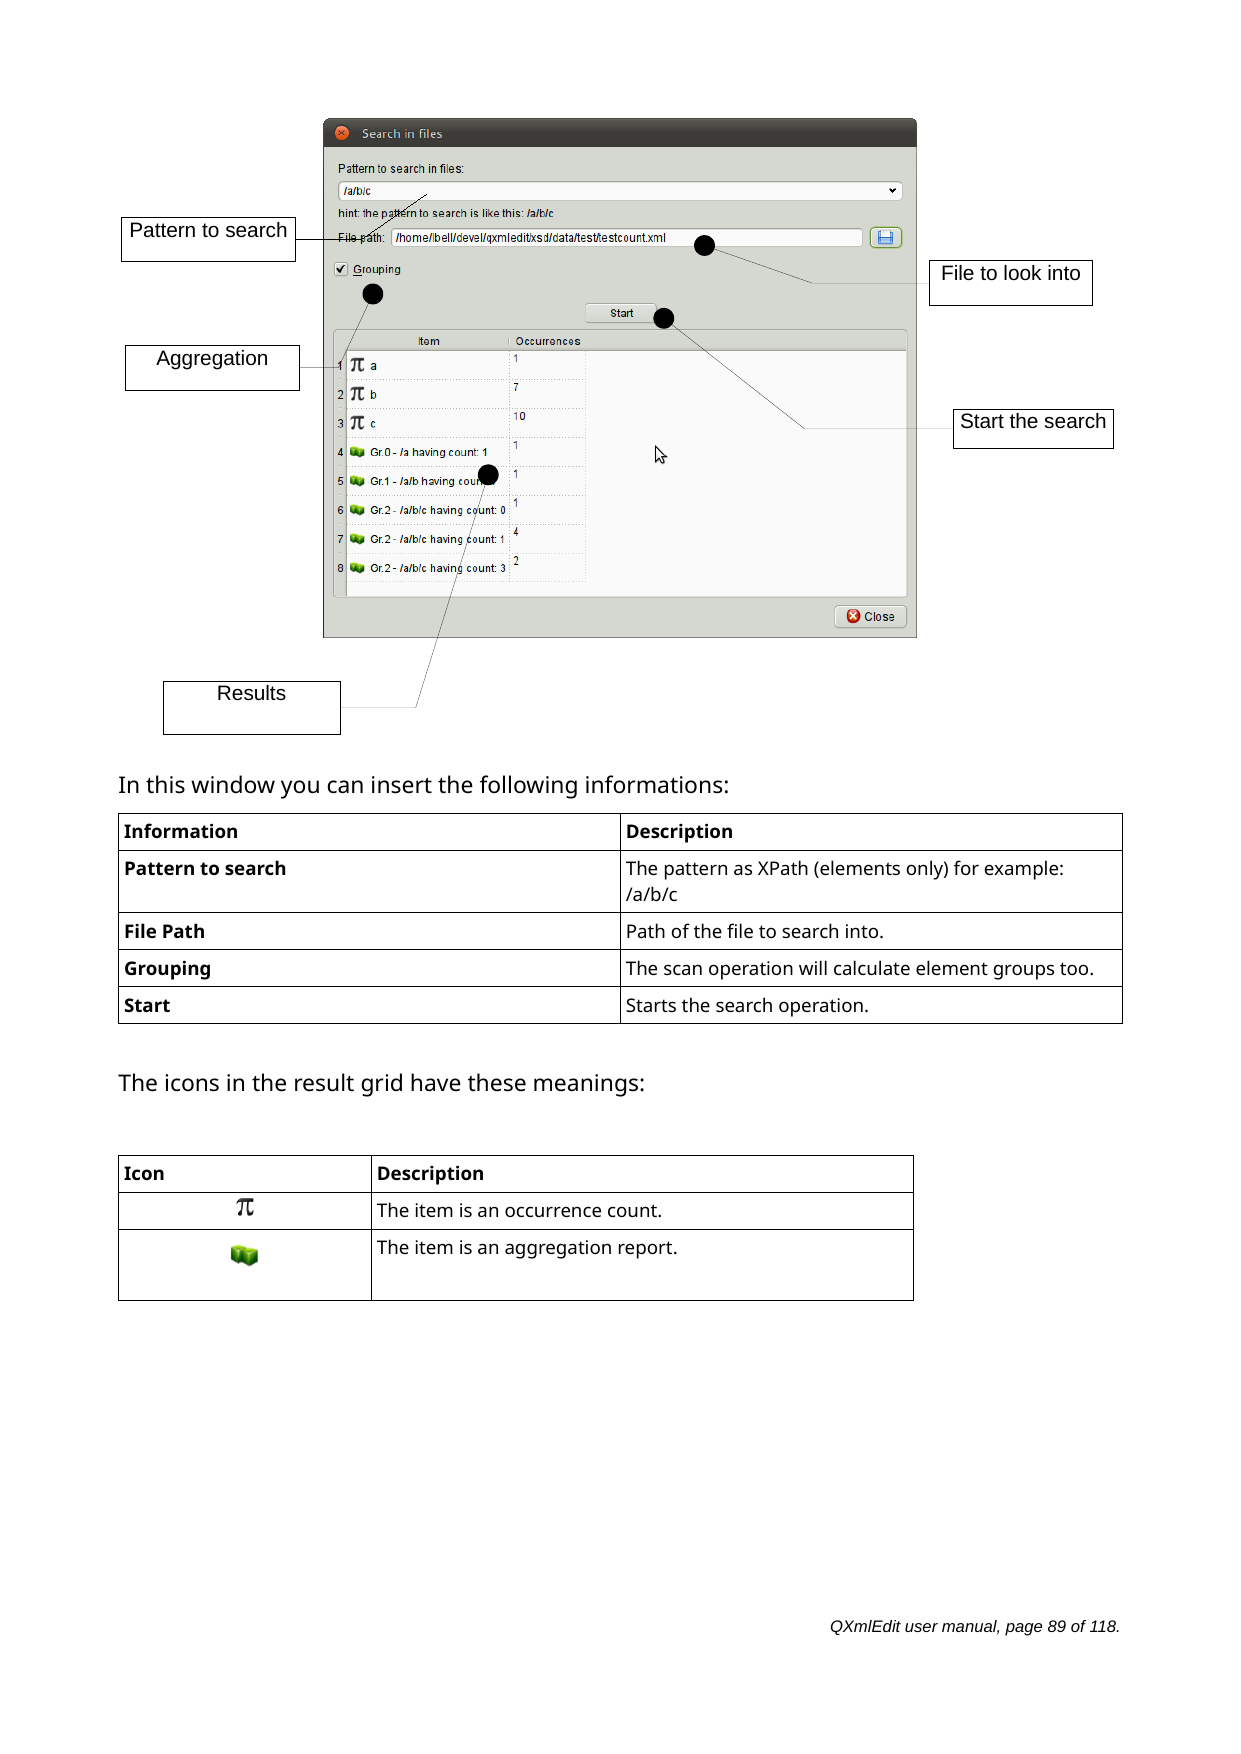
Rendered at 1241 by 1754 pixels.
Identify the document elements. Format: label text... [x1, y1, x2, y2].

table_cell Pattern to search [119, 851, 620, 912]
table_cell The pattern as XPath (elements only) for example: /a/b/c [621, 851, 1122, 912]
text In this window you can insert the following informations: [118, 769, 1122, 800]
table_header Icon [119, 1156, 371, 1192]
table_cell The scan operation will calculate element groups too. [621, 950, 1122, 986]
table_cell Start [119, 987, 620, 1023]
table_header Description [372, 1156, 913, 1192]
table_header Description [621, 814, 1122, 849]
table_header Information [119, 814, 620, 849]
table_cell Starts the search operation. [621, 987, 1122, 1023]
picture [230, 1241, 259, 1269]
table_cell The item is an aggregation report. [372, 1230, 913, 1300]
text The icons in the result grid have these meanings: [118, 1067, 1122, 1098]
table_cell The item is an occurrence count. [372, 1193, 913, 1229]
table_cell [119, 1193, 371, 1229]
picture [235, 1197, 254, 1216]
table_cell [119, 1230, 371, 1300]
table_cell File Path [119, 913, 620, 949]
table_cell Grouping [119, 950, 620, 986]
table_cell Path of the file to search into. [621, 913, 1122, 949]
picture [323, 118, 917, 638]
